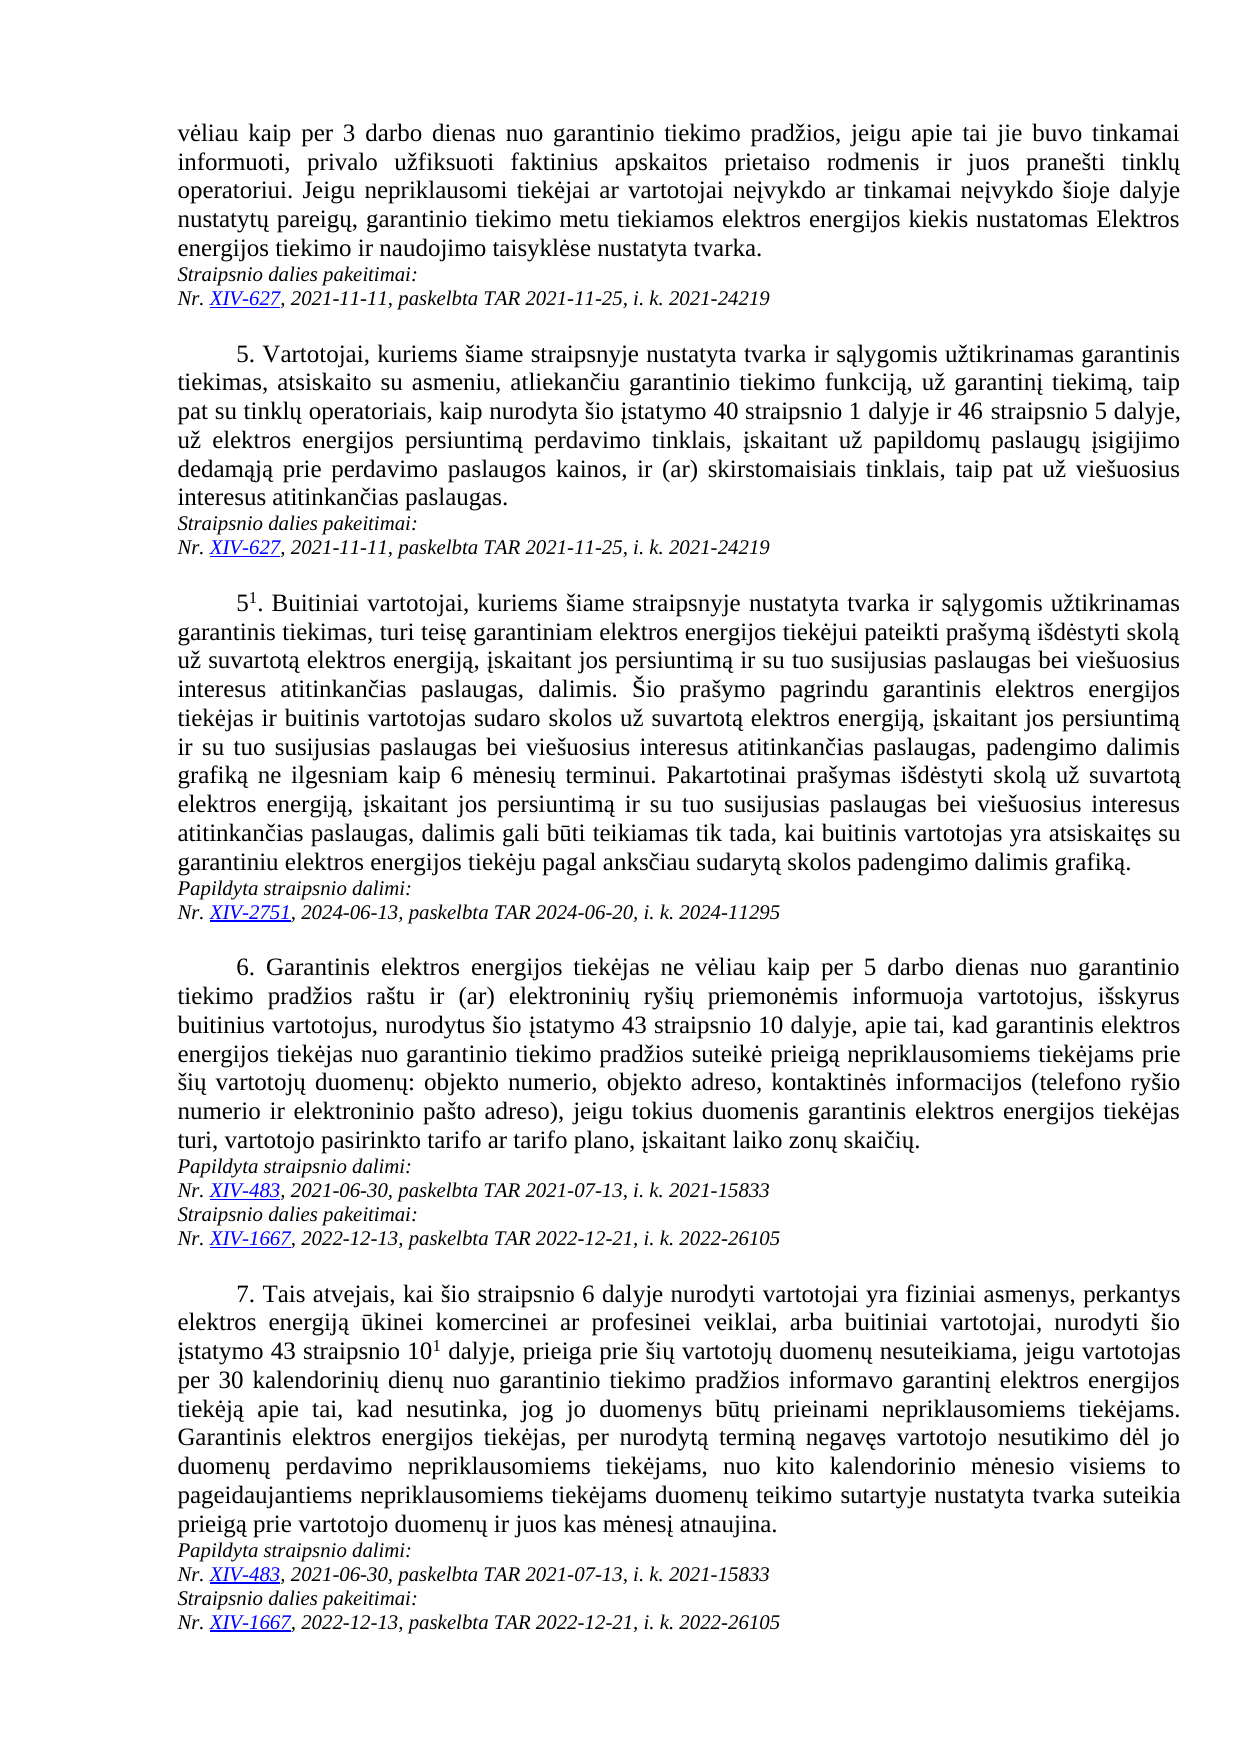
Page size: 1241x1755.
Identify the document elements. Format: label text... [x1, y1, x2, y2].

text Nr. XIV-483, 2021-06-30, paskelbta TAR 2021-07-13, i. k. 2021-15833 [177, 1178, 1181, 1202]
text Nr. XIV-627, 2021-11-11, paskelbta TAR 2021-11-25, i. k. 2021-24219 [177, 535, 1181, 559]
text 7. Tais atvejais, kai šio straipsnio 6 dalyje nurodyti vartotojai yra fiziniai asmenys, perkantys elektros energiją ūkinei komercinei ar profesinei veiklai, arba buitiniai vartotojai, nurodyti šio įstatymo 43 straipsnio 101 dalyje, prieiga prie šių vartotojų duomenų nesuteikiama, jeigu vartotojas per 30 kalendorinių dienų nuo garantinio tiekimo pradžios informavo garantinį elektros energijos tiekėją apie tai, kad nesutinka, jog jo duomenys būtų prieinami nepriklausomiems tiekėjams. Garantinis elektros energijos tiekėjas, per nurodytą terminą negavęs vartotojo nesutikimo dėl jo duomenų perdavimo nepriklausomiems tiekėjams, nuo kito kalendorinio mėnesio visiems to pageidaujantiems nepriklausomiems tiekėjams duomenų teikimo sutartyje nustatyta tvarka suteikia prieigą prie vartotojo duomenų ir juos kas mėnesį atnaujina. [177, 1279, 1181, 1537]
text 5. Vartotojai, kuriems šiame straipsnyje nustatyta tvarka ir sąlygomis užtikrinamas garantinis tiekimas, atsiskaito su asmeniu, atliekančiu garantinio tiekimo funkciją, už garantinį tiekimą, taip pat su tinklų operatoriais, kaip nurodyta šio įstatymo 40 straipsnio 1 dalyje ir 46 straipsnio 5 dalyje, už elektros energijos persiuntimą perdavimo tinklais, įskaitant už papildomų paslaugų įsigijimo dedamąją prie perdavimo paslaugos kainos, ir (ar) skirstomaisiais tinklais, taip pat už viešuosius interesus atitinkančias paslaugas. [177, 339, 1181, 511]
text Papildyta straipsnio dalimi: [177, 876, 1181, 900]
text Straipsnio dalies pakeitimai: [177, 1202, 1181, 1226]
text Nr. XIV-627, 2021-11-11, paskelbta TAR 2021-11-25, i. k. 2021-24219 [177, 286, 1181, 310]
text 6. Garantinis elektros energijos tiekėjas ne vėliau kaip per 5 darbo dienas nuo garantinio tiekimo pradžios raštu ir (ar) elektroninių ryšių priemonėmis informuoja vartotojus, išskyrus buitinius vartotojus, nurodytus šio įstatymo 43 straipsnio 10 dalyje, apie tai, kad garantinis elektros energijos tiekėjas nuo garantinio tiekimo pradžios suteikė prieigą nepriklausomiems tiekėjams prie šių vartotojų duomenų: objekto numerio, objekto adreso, kontaktinės informacijos (telefono ryšio numerio ir elektroninio pašto adreso), jeigu tokius duomenis garantinis elektros energijos tiekėjas turi, vartotojo pasirinkto tarifo ar tarifo plano, įskaitant laiko zonų skaičių. [177, 952, 1181, 1154]
text Papildyta straipsnio dalimi: [177, 1537, 1181, 1562]
text Straipsnio dalies pakeitimai: [177, 511, 1181, 535]
text Nr. XIV-1667, 2022-12-13, paskelbta TAR 2022-12-21, i. k. 2022-26105 [177, 1226, 1181, 1250]
text Nr. XIV-2751, 2024-06-13, paskelbta TAR 2024-06-20, i. k. 2024-11295 [177, 900, 1181, 924]
text Straipsnio dalies pakeitimai: [177, 262, 1181, 286]
text Papildyta straipsnio dalimi: [177, 1154, 1181, 1178]
text Nr. XIV-483, 2021-06-30, paskelbta TAR 2021-07-13, i. k. 2021-15833 [177, 1562, 1181, 1586]
text Straipsnio dalies pakeitimai: [177, 1586, 1181, 1610]
text Nr. XIV-1667, 2022-12-13, paskelbta TAR 2022-12-21, i. k. 2022-26105 [177, 1610, 1181, 1634]
text vėliau kaip per 3 darbo dienas nuo garantinio tiekimo pradžios, jeigu apie tai jie buvo tinkamai informuoti, privalo užfiksuoti faktinius apskaitos prietaiso rodmenis ir juos pranešti tinklų operatoriui. Jeigu nepriklausomi tiekėjai ar vartotojai neįvykdo ar tinkamai neįvykdo šioje dalyje nustatytų pareigų, garantinio tiekimo metu tiekiamos elektros energijos kiekis nustatomas Elektros energijos tiekimo ir naudojimo taisyklėse nustatyta tvarka. [177, 118, 1181, 262]
text 51. Buitiniai vartotojai, kuriems šiame straipsnyje nustatyta tvarka ir sąlygomis užtikrinamas garantinis tiekimas, turi teisę garantiniam elektros energijos tiekėjui pateikti prašymą išdėstyti skolą už suvartotą elektros energiją, įskaitant jos persiuntimą ir su tuo susijusias paslaugas bei viešuosius interesus atitinkančias paslaugas, dalimis. Šio prašymo pagrindu garantinis elektros energijos tiekėjas ir buitinis vartotojas sudaro skolos už suvartotą elektros energiją, įskaitant jos persiuntimą ir su tuo susijusias paslaugas bei viešuosius interesus atitinkančias paslaugas, padengimo dalimis grafiką ne ilgesniam kaip 6 mėnesių terminui. Pakartotinai prašymas išdėstyti skolą už suvartotą elektros energiją, įskaitant jos persiuntimą ir su tuo susijusias paslaugas bei viešuosius interesus atitinkančias paslaugas, dalimis gali būti teikiamas tik tada, kai buitinis vartotojas yra atsiskaitęs su garantiniu elektros energijos tiekėju pagal anksčiau sudarytą skolos padengimo dalimis grafiką. [177, 588, 1181, 876]
